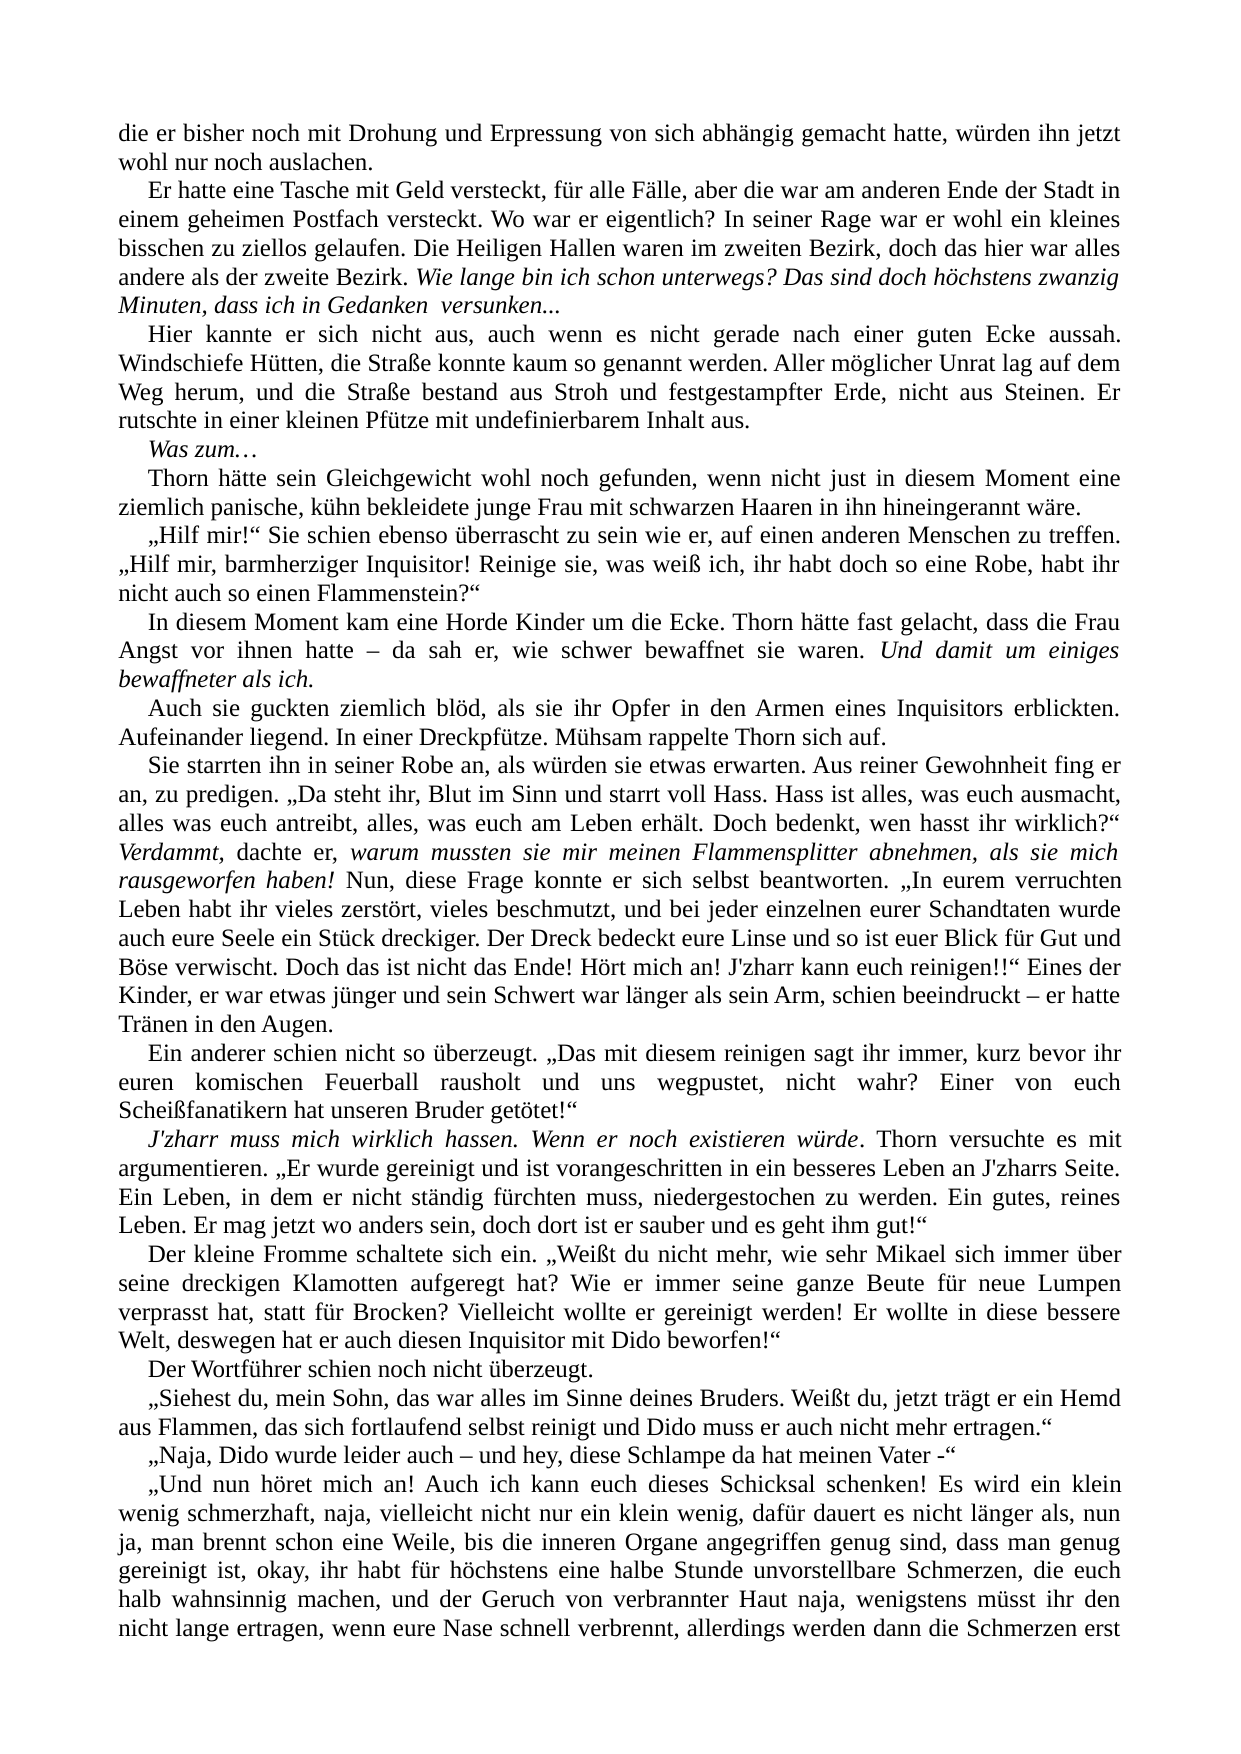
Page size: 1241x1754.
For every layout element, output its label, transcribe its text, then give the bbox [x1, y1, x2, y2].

text In diesem Moment kam eine Horde Kinder um die Ecke. Thorn hätte fast gelacht, dass die Frau Angst vor ihnen hatte – da sah er, wie schwer bewaffnet sie waren. Und damit um einiges bewaffneter als ich. [118, 607, 1122, 693]
text Der kleine Fromme schaltete sich ein. „Weißt du nicht mehr, wie sehr Mikael sich immer über seine dreckigen Klamotten aufgeregt hat? Wie er immer seine ganze Beute für neue Lumpen verprasst hat, statt für Brocken? Vielleicht wollte er gereinigt werden! Er wollte in diese bessere Welt, deswegen hat er auch diesen Inquisitor mit Dido beworfen!“ [118, 1239, 1122, 1354]
text Ein anderer schien nicht so überzeugt. „Das mit diesem reinigen sagt ihr immer, kurz bevor ihr euren komischen Feuerball rausholt und uns wegpustet, nicht wahr? Einer von euch Scheißfanatikern hat unseren Bruder getötet!“ [118, 1038, 1122, 1124]
text Hier kannte er sich nicht aus, auch wenn es nicht gerade nach einer guten Ecke aussah. Windschiefe Hütten, die Straße konnte kaum so genannt werden. Aller möglicher Unrat lag auf dem Weg herum, und die Straße bestand aus Stroh und festgestampfter Erde, nicht aus Steinen. Er rutschte in einer kleinen Pfütze mit undefinierbarem Inhalt aus. [118, 319, 1122, 434]
text „Hilf mir!“ Sie schien ebenso überrascht zu sein wie er, auf einen anderen Menschen zu treffen.„Hilf mir, barmherziger Inquisitor! Reinige sie, was weiß ich, ihr habt doch so eine Robe, habt ihr nicht auch so einen Flammenstein?“ [118, 521, 1122, 607]
text Sie starrten ihn in seiner Robe an, als würden sie etwas erwarten. Aus reiner Gewohnheit fing er an, zu predigen. „Da steht ihr, Blut im Sinn und starrt voll Hass. Hass ist alles, was euch ausmacht, alles was euch antreibt, alles, was euch am Leben erhält. Doch bedenkt, wen hasst ihr wirklich?“ Verdammt, dachte er, warum mussten sie mir meinen Flammensplitter abnehmen, als sie mich rausgeworfen haben! Nun, diese Frage konnte er sich selbst beantworten. „In eurem verruchten Leben habt ihr vieles zerstört, vieles beschmutzt, und bei jeder einzelnen eurer Schandtaten wurde auch eure Seele ein Stück dreckiger. Der Dreck bedeckt eure Linse und so ist euer Blick für Gut und Böse verwischt. Doch das ist nicht das Ende! Hört mich an! J'zharr kann euch reinigen!!“ Eines der Kinder, er war etwas jünger und sein Schwert war länger als sein Arm, schien beeindruckt – er hatte Tränen in den Augen. [118, 751, 1122, 1038]
text die er bisher noch mit Drohung und Erpressung von sich abhängig gemacht hatte, würden ihn jetzt wohl nur noch auslachen. [118, 118, 1122, 176]
text Auch sie guckten ziemlich blöd, als sie ihr Opfer in den Armen eines Inquisitors erblickten. Aufeinander liegend. In einer Dreckpfütze. Mühsam rappelte Thorn sich auf. [118, 693, 1122, 751]
text Thorn hätte sein Gleichgewicht wohl noch gefunden, wenn nicht just in diesem Moment eine ziemlich panische, kühn bekleidete junge Frau mit schwarzen Haaren in ihn hineingerannt wäre. [118, 463, 1122, 521]
text „Und nun höret mich an! Auch ich kann euch dieses Schicksal schenken! Es wird ein klein wenig schmerzhaft, naja, vielleicht nicht nur ein klein wenig, dafür dauert es nicht länger als, nun ja, man brennt schon eine Weile, bis die inneren Organe angegriffen genug sind, dass man genug gereinigt ist, okay, ihr habt für höchstens eine halbe Stunde unvorstellbare Schmerzen, die euch halb wahnsinnig machen, und der Geruch von verbrannter Haut naja, wenigstens müsst ihr den nicht lange ertragen, wenn eure Nase schnell verbrennt, allerdings werden dann die Schmerzen erst [118, 1469, 1122, 1642]
text „Siehest du, mein Sohn, das war alles im Sinne deines Bruders. Weißt du, jetzt trägt er ein Hemd aus Flammen, das sich fortlaufend selbst reinigt und Dido muss er auch nicht mehr ertragen.“ [118, 1383, 1122, 1441]
text J'zharr muss mich wirklich hassen. Wenn er noch existieren würde. Thorn versuchte es mit argumentieren. „Er wurde gereinigt und ist vorangeschritten in ein besseres Leben an J'zharrs Seite. Ein Leben, in dem er nicht ständig fürchten muss, niedergestochen zu werden. Ein gutes, reines Leben. Er mag jetzt wo anders sein, doch dort ist er sauber und es geht ihm gut!“ [118, 1124, 1122, 1239]
text „Naja, Dido wurde leider auch – und hey, diese Schlampe da hat meinen Vater -“ [118, 1441, 1122, 1469]
text Er hatte eine Tasche mit Geld versteckt, für alle Fälle, aber die war am anderen Ende der Stadt in einem geheimen Postfach versteckt. Wo war er eigentlich? In seiner Rage war er wohl ein kleines bisschen zu ziellos gelaufen. Die Heiligen Hallen waren im zweiten Bezirk, doch das hier war alles andere als der zweite Bezirk. Wie lange bin ich schon unterwegs? Das sind doch höchstens zwanzig Minuten, dass ich in Gedanken versunken... [118, 176, 1122, 319]
text Der Wortführer schien noch nicht überzeugt. [118, 1354, 1122, 1383]
text Was zum… [118, 434, 1122, 463]
